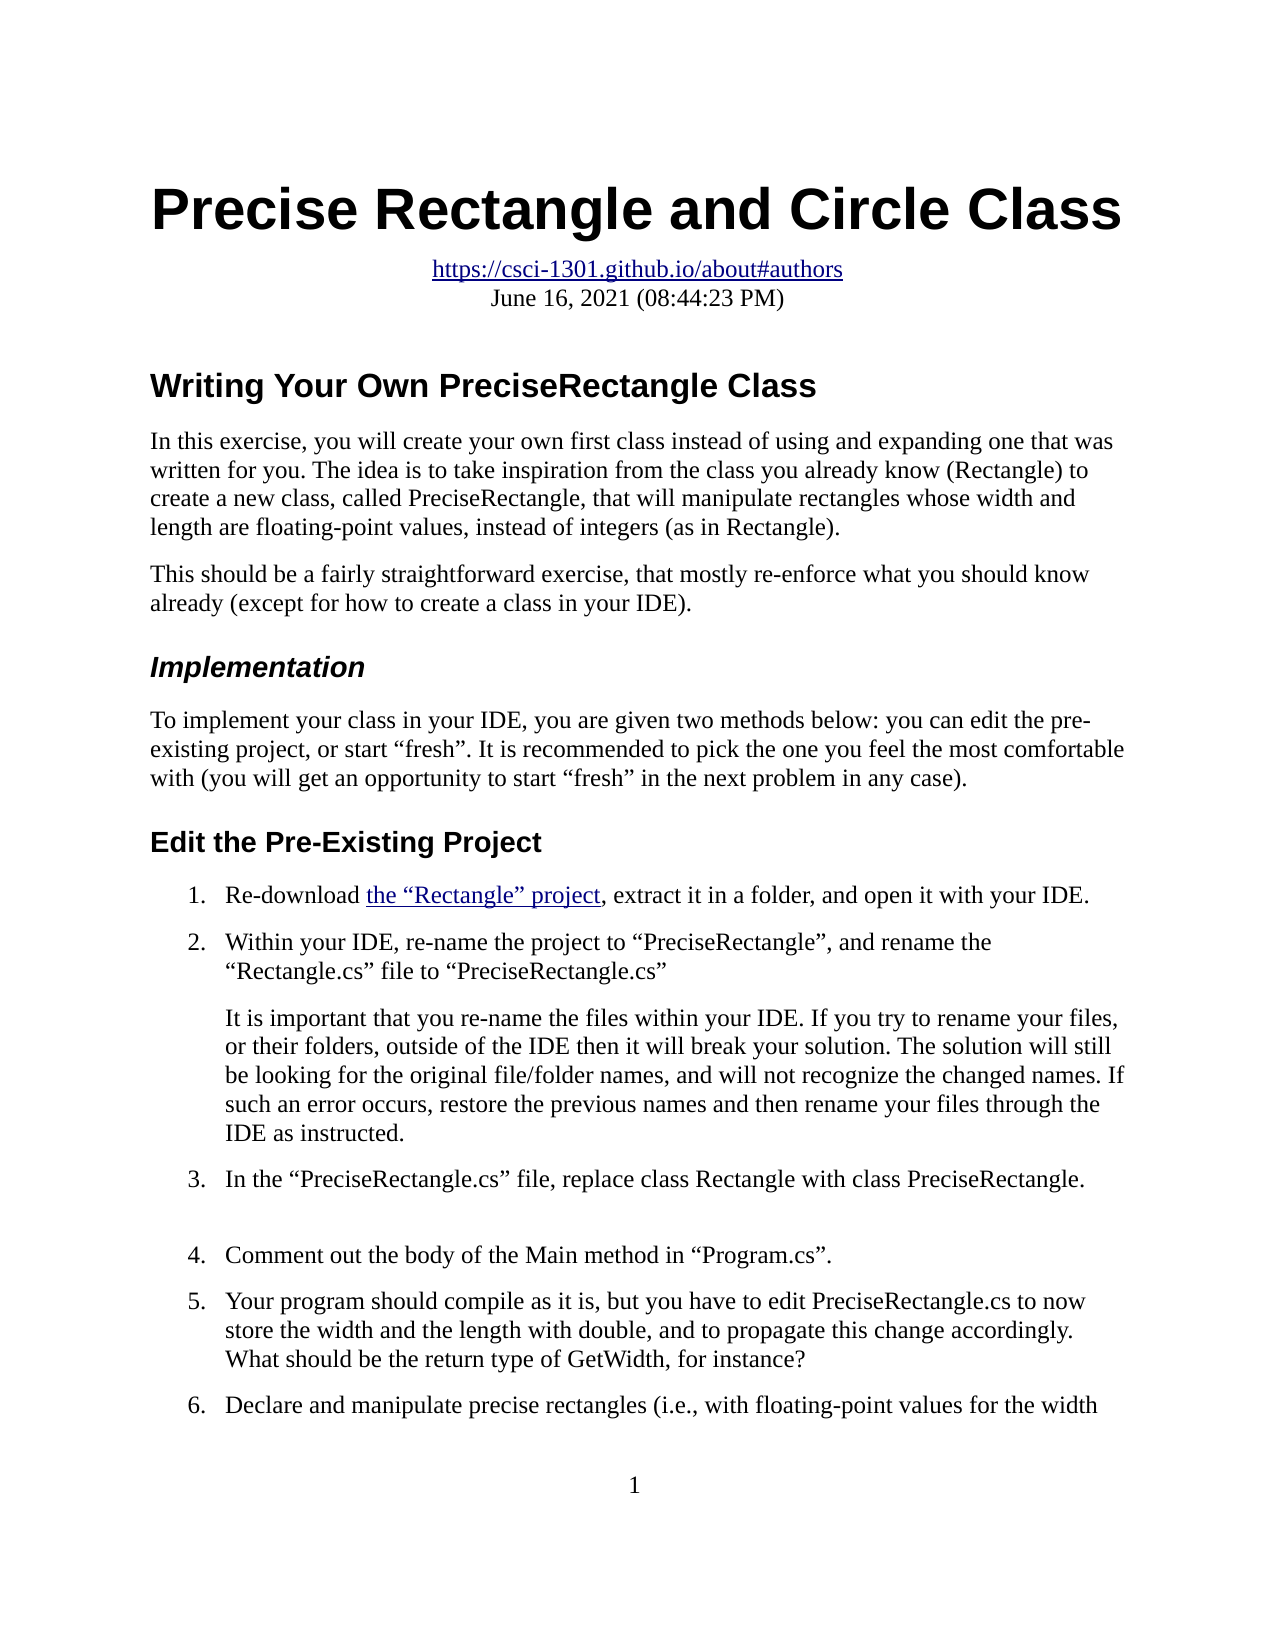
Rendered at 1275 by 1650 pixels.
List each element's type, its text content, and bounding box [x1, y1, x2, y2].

list It is important that you re-name the files within your IDE. If you try to rename your files, or their folders, outside of the IDE then it will break your solution. The solution will still be looking for the original file/folder names, and will not recognize the changed names. If such an error occurs, restore the previous names and then rename your files through the IDE as instructed. [187, 1003, 1125, 1146]
list Within your IDE, re-name the project to “PreciseRectangle”, and rename the “Rectangle.cs” file to “PreciseRectangle.cs” [187, 927, 1125, 985]
subtitle Implementation [150, 650, 1125, 684]
subtitle Edit the Pre-Existing Project [150, 826, 1125, 859]
text In this exercise, you will create your own first class instead of using and expanding one that was written for you. The idea is to take inspiration from the class you already know (Rectangle) to create a new class, called PreciseRectangle, that will manipulate rectangles whose width and length are floating-point values, instead of integers (as in Rectangle). [150, 426, 1125, 541]
list Your program should compile as it is, but you have to edit PreciseRectangle.cs to now store the width and the length with double, and to propagate this change accordingly. What should be the return type of GetWidth, for instance? [187, 1286, 1125, 1373]
list Comment out the body of the Main method in “Program.cs”. [187, 1240, 1125, 1268]
text https://csci-1301.github.io/about#authors [150, 254, 1125, 283]
subtitle Writing Your Own PreciseRectangle Class [150, 366, 1125, 404]
list Re-download the “Rectangle” project, extract it in a folder, and open it with your IDE. [187, 881, 1125, 909]
list Declare and manipulate precise rectangles (i.e., with floating-point values for the width [187, 1391, 1125, 1419]
text This should be a fairly straightforward exercise, that mostly re-enforce what you should know already (except for how to create a class in your IDE). [150, 559, 1125, 616]
title Precise Rectangle and Circle Class [150, 175, 1125, 242]
text To implement your class in your IDE, you are given two methods below: you can edit the pre-existing project, or start “fresh”. It is recommended to pick the one you feel the most comfortable with (you will get an opportunity to start “fresh” in the next problem in any case). [150, 705, 1125, 792]
list In the “PreciseRectangle.cs” file, replace class Rectangle with class PreciseRectangle. [187, 1164, 1125, 1222]
text June 16, 2021 (08:44:23 PM) [150, 283, 1125, 312]
